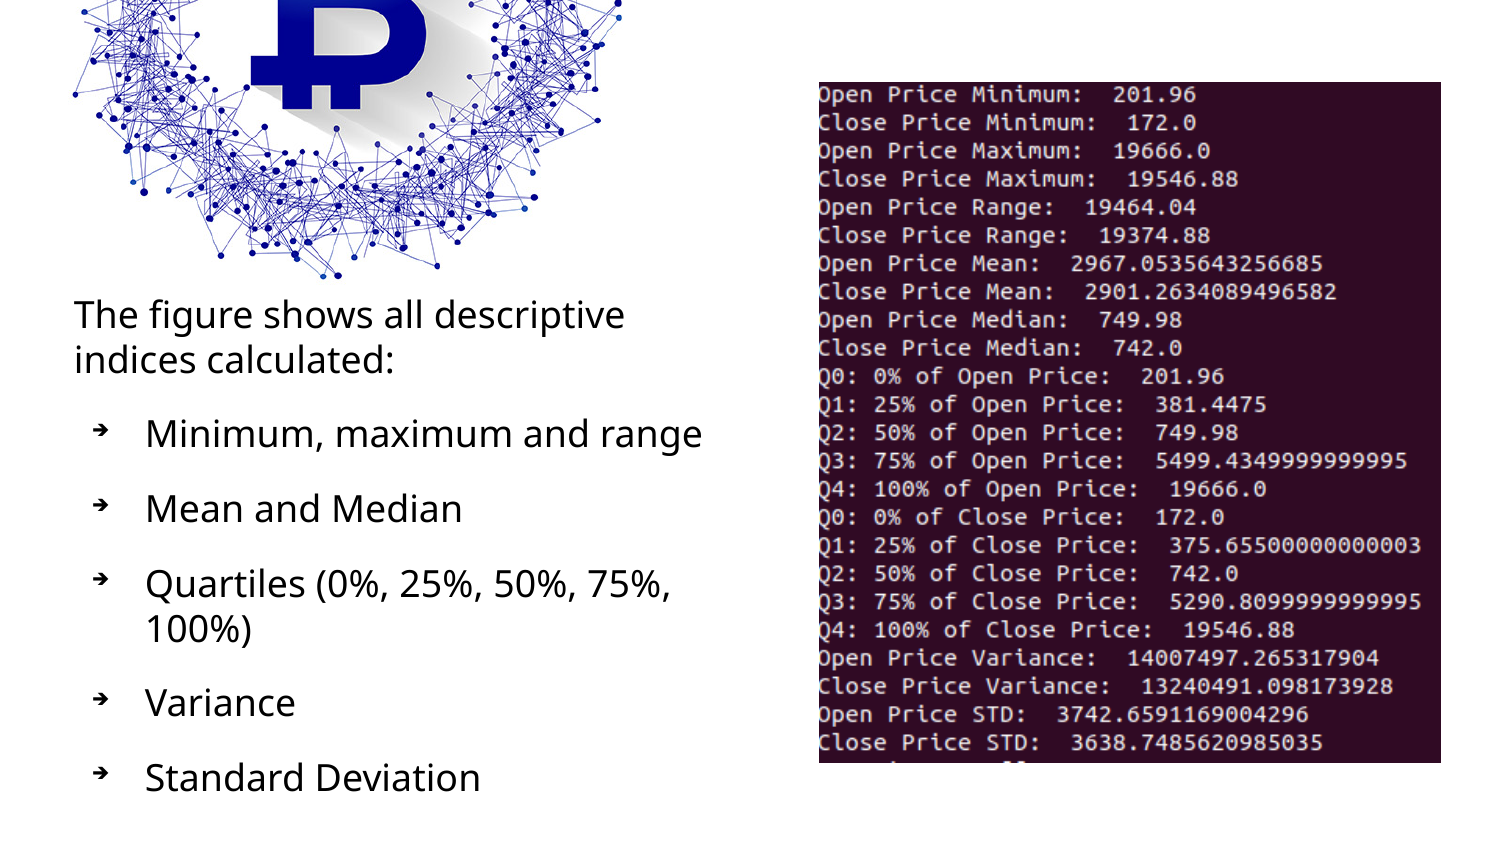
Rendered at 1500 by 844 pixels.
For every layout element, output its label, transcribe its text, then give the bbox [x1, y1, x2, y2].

picture [0, 0, 1500, 844]
list The figure shows all descriptive indices calculated: Minimum, maximum and range Mean and Median Quartiles (0%, 25%, 50%, 75%, 100%) Variance Standard Deviation [59, 283, 756, 544]
